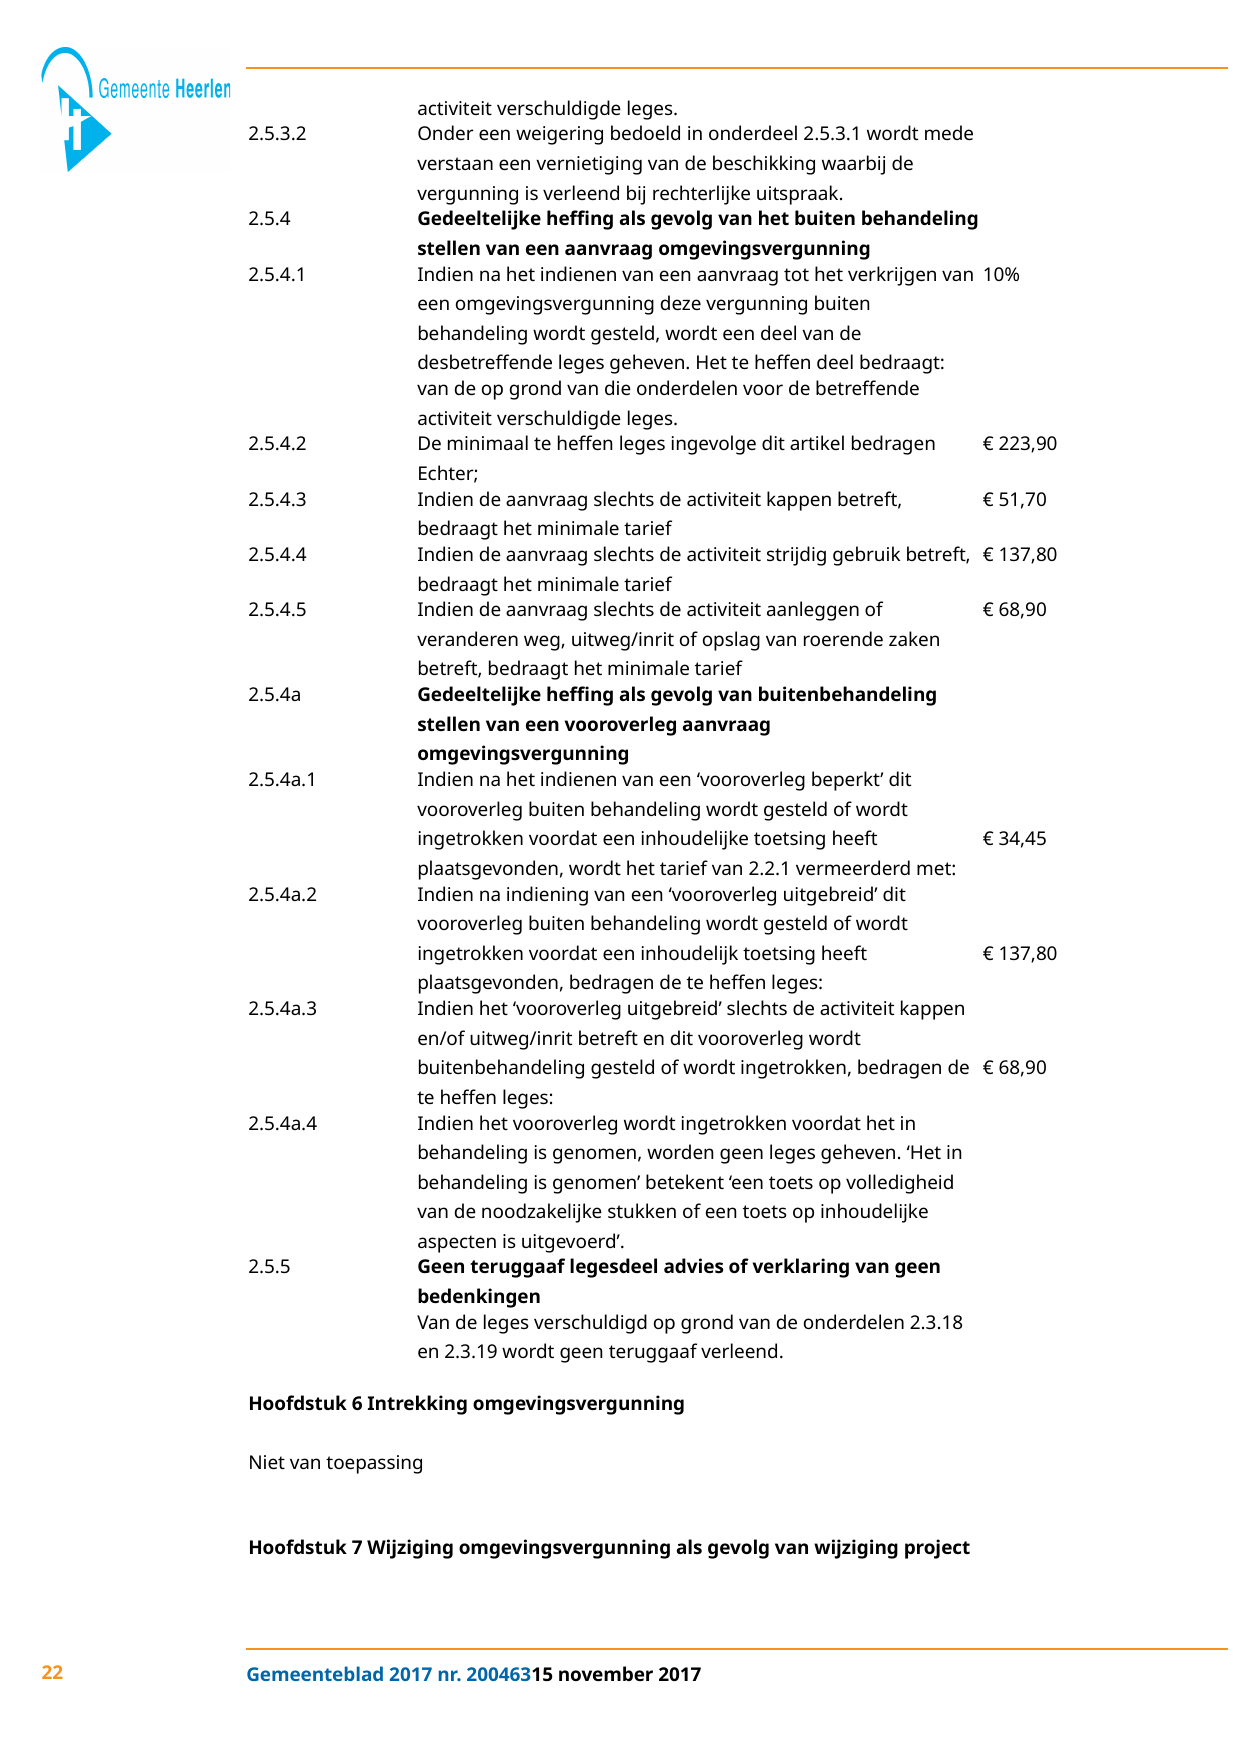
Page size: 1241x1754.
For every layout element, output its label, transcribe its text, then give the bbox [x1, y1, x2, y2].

table_cell 2.5.4a [248, 681, 417, 766]
table_cell € 68,90 [983, 596, 1152, 681]
table_cell € 223,90 [983, 431, 1152, 486]
table_cell 2.5.4 [248, 205, 417, 261]
table_cell Geen teruggaaf legesdeel advies of verklaring van geen bedenkingen [417, 1254, 983, 1309]
table_cell € 68,90 [983, 995, 1152, 1110]
table_cell [983, 121, 1152, 205]
table_cell Indien het vooroverleg wordt ingetrokken voordat het in behandeling is genomen, worden geen leges geheven. ‘Het in behandeling is genomen’ betekent ‘een toets op volledigheid van de noodzakelijke stukken of een toets op inhoudelijke aspecten is uitgevoerd’. [417, 1110, 983, 1254]
table_cell [983, 375, 1152, 431]
table_cell 2.5.5 [248, 1254, 417, 1309]
table_cell [983, 1254, 1152, 1309]
table_cell Indien het ‘vooroverleg uitgebreid’ slechts de activiteit kappen en/of uitweg/inrit betreft en dit vooroverleg wordt buitenbehandeling gesteld of wordt ingetrokken, bedragen de te heffen leges: [417, 995, 983, 1110]
table_cell Indien na het indienen van een aanvraag tot het verkrijgen van een omgevingsvergunning deze vergunning buiten behandeling wordt gesteld, wordt een deel van de desbetreffende leges geheven. Het te heffen deel bedraagt: [417, 261, 983, 375]
table_cell De minimaal te heffen leges ingevolge dit artikel bedragen Echter; [417, 431, 983, 486]
table_cell Gedeeltelijke heffing als gevolg van het buiten behandeling stellen van een aanvraag omgevingsvergunning [417, 205, 983, 261]
table_cell 10% [983, 261, 1152, 375]
table_cell [248, 1364, 417, 1390]
picture [41, 47, 58, 70]
table_cell [983, 1309, 1152, 1364]
table_cell Indien na indiening van een ‘vooroverleg uitgebreid’ dit vooroverleg buiten behandeling wordt gesteld of wordt ingetrokken voordat een inhoudelijk toetsing heeft plaatsgevonden, bedragen de te heffen leges: [417, 881, 983, 995]
table_cell [983, 1475, 1152, 1589]
table_cell [983, 95, 1152, 121]
table_cell 2.5.4.3 [248, 486, 417, 541]
table_cell 2.5.4a.4 [248, 1110, 417, 1254]
table_cell € 137,80 [983, 881, 1152, 995]
table_cell [983, 1390, 1152, 1475]
table_cell 2.5.4a.1 [248, 766, 417, 881]
table_cell 2.5.4.1 [248, 261, 417, 375]
table_cell Indien de aanvraag slechts de activiteit strijdig gebruik betreft, bedraagt het minimale tarief [417, 541, 983, 596]
table_cell € 51,70 [983, 486, 1152, 541]
table_cell activiteit verschuldigde leges. [417, 95, 983, 121]
table_cell Onder een weigering bedoeld in onderdeel 2.5.3.1 wordt mede verstaan een vernietiging van de beschikking waarbij de vergunning is verleend bij rechterlijke uitspraak. [417, 121, 983, 205]
table_cell [983, 681, 1152, 766]
table_cell 2.5.4.5 [248, 596, 417, 681]
table_cell 2.5.4.4 [248, 541, 417, 596]
table_cell 2.5.3.2 [248, 121, 417, 205]
table_cell Hoofdstuk 6 Intrekking omgevingsvergunning Niet van toepassing [248, 1390, 983, 1475]
table_cell Indien de aanvraag slechts de activiteit kappen betreft, bedraagt het minimale tarief [417, 486, 983, 541]
table_cell € 34,45 [983, 766, 1152, 881]
table_cell Gedeeltelijke heffing als gevolg van buitenbehandeling stellen van een vooroverleg aanvraag omgevingsvergunning [417, 681, 983, 766]
table_cell [248, 375, 417, 431]
table_cell Hoofdstuk 7 Wijziging omgevingsvergunning als gevolg van wijziging project [248, 1475, 983, 1589]
table_cell [248, 95, 417, 121]
table_cell Indien de aanvraag slechts de activiteit aanleggen of veranderen weg, uitweg/inrit of opslag van roerende zaken betreft, bedraagt het minimale tarief [417, 596, 983, 681]
table_cell van de op grond van die onderdelen voor de betreffende activiteit verschuldigde leges. [417, 375, 983, 431]
table_cell Indien na het indienen van een ‘vooroverleg beperkt’ dit vooroverleg buiten behandeling wordt gesteld of wordt ingetrokken voordat een inhoudelijke toetsing heeft plaatsgevonden, wordt het tarief van 2.2.1 vermeerderd met: [417, 766, 983, 881]
table_cell 2.5.4.2 [248, 431, 417, 486]
table_cell [983, 205, 1152, 261]
picture [41, 47, 231, 172]
table_cell 2.5.4a.3 [248, 995, 417, 1110]
table_cell [983, 1364, 1152, 1390]
table_cell 2.5.4a.2 [248, 881, 417, 995]
table_cell € 137,80 [983, 541, 1152, 596]
table_cell [248, 1309, 417, 1364]
table_cell [417, 1364, 983, 1390]
table_cell Van de leges verschuldigd op grond van de onderdelen 2.3.18 en 2.3.19 wordt geen teruggaaf verleend. [417, 1309, 983, 1364]
table_cell [983, 1110, 1152, 1254]
